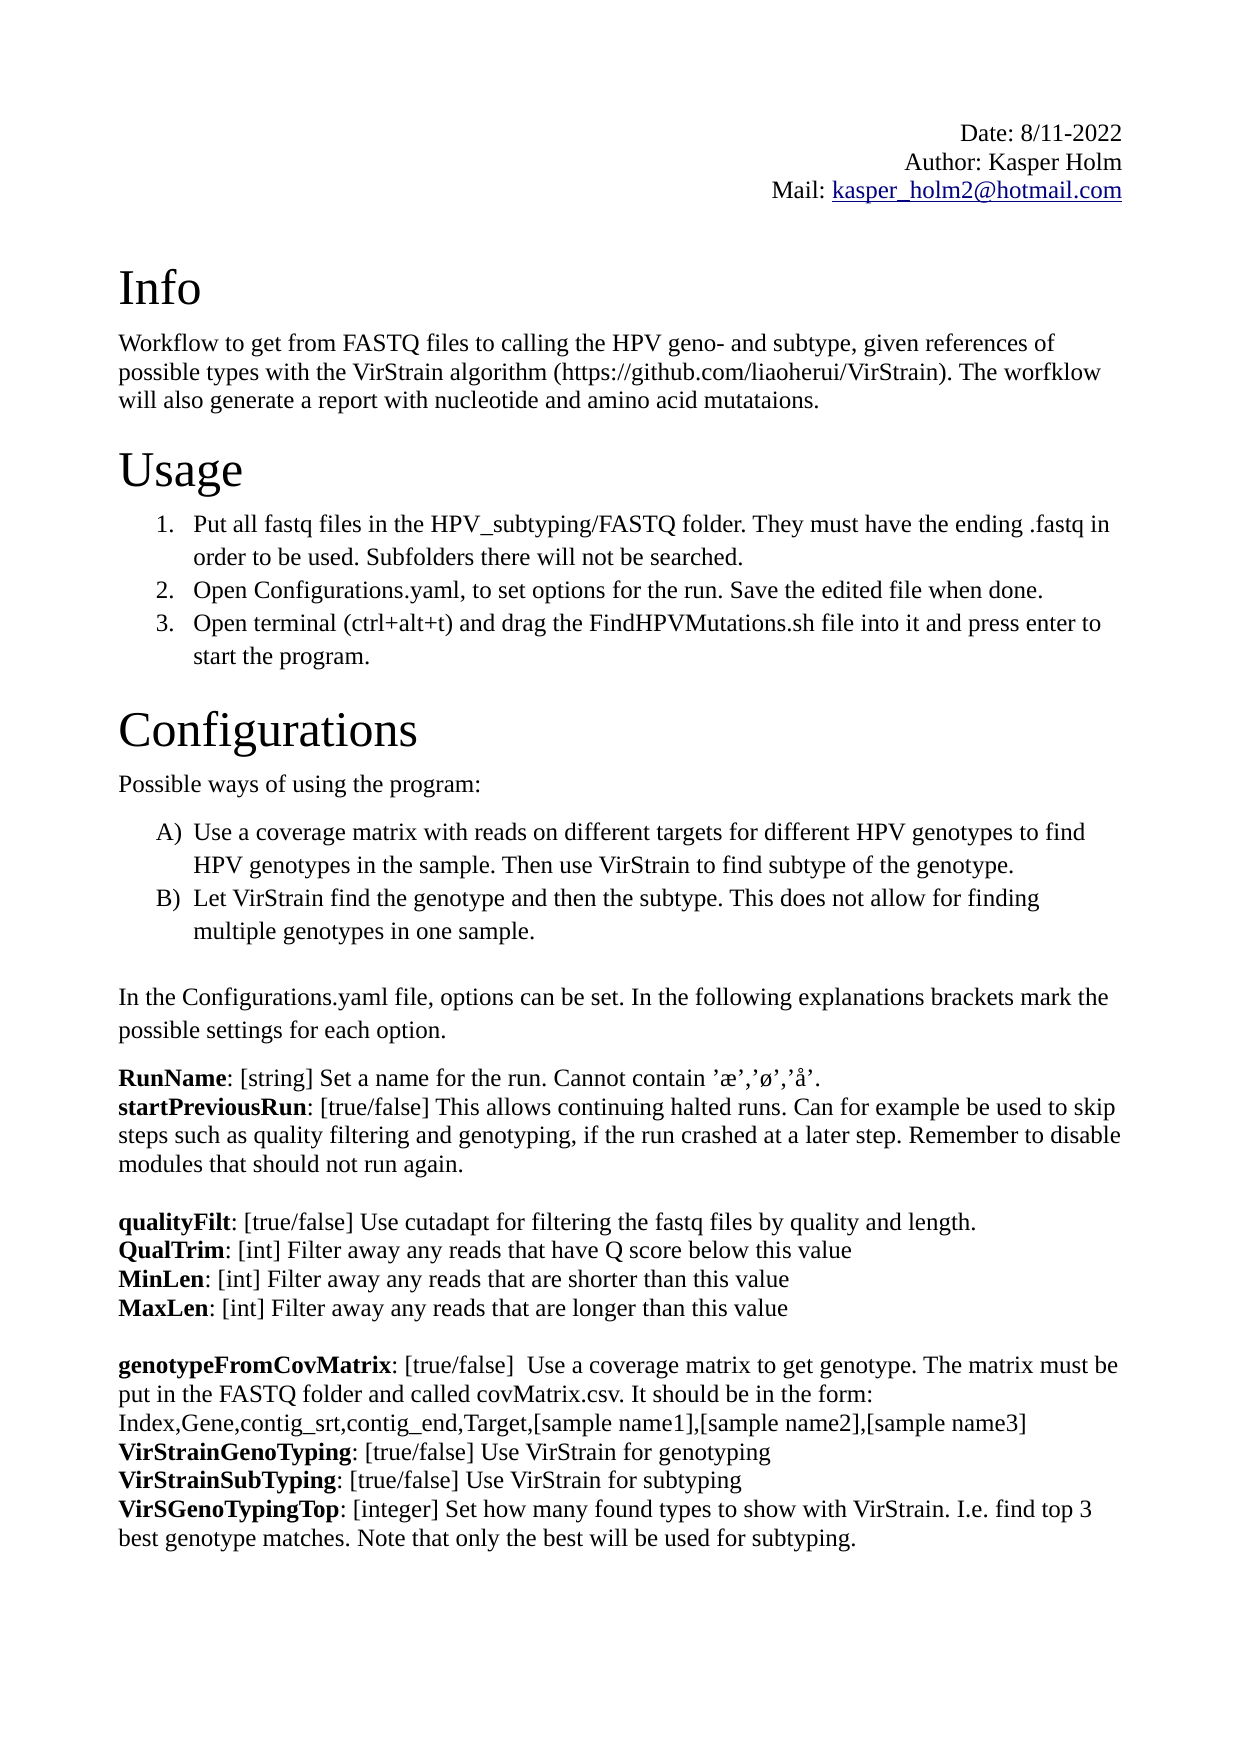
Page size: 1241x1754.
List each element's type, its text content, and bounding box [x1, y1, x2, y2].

text Date: 8/11-2022 [118, 118, 1122, 147]
text In the Configurations.yaml file, options can be set. In the following explanations brackets mark the possible settings for each option. [118, 982, 1122, 1044]
text VirStrainSubTyping: [true/false] Use VirStrain for subtyping [118, 1465, 1122, 1494]
text MinLen: [int] Filter away any reads that are shorter than this value [118, 1264, 1122, 1293]
text VirStrainGenoTyping: [true/false] Use VirStrain for genotyping [118, 1437, 1122, 1465]
subtitle Configurations [118, 699, 1122, 757]
text startPreviousRun: [true/false] This allows continuing halted runs. Can for example be used to skip steps such as quality filtering and genotyping, if the run crashed at a later step. Remember to disable modules that should not run again. [118, 1092, 1122, 1178]
text RunName: [string] Set a name for the run. Cannot contain ’æ’,’ø’,’å’. [118, 1063, 1122, 1092]
text Workflow to get from FASTQ files to calling the HPV geno- and subtype, given references of possible types with the VirStrain algorithm (https://github.com/liaoherui/VirStrain). The worfklow will also generate a report with nucleotide and amino acid mutataions. [118, 328, 1122, 414]
list Use a coverage matrix with reads on different targets for different HPV genotypes to find HPV genotypes in the sample. Then use VirStrain to find subtype of the genotype. [156, 817, 1122, 879]
text QualTrim: [int] Filter away any reads that have Q score below this value [118, 1235, 1122, 1264]
text Index,Gene,contig_srt,contig_end,Target,[sample name1],[sample name2],[sample name3] [118, 1408, 1122, 1437]
text Possible ways of using the program: [118, 769, 1122, 798]
subtitle Info [118, 258, 1122, 316]
list Open Configurations.yaml, to set options for the run. Save the edited file when done. [156, 575, 1122, 604]
text MaxLen: [int] Filter away any reads that are longer than this value [118, 1293, 1122, 1322]
list Open terminal (ctrl+alt+t) and drag the FindHPVMutations.sh file into it and press enter to start the program. [156, 608, 1122, 670]
subtitle Usage [118, 439, 1122, 497]
text Mail: kasper_holm2@hotmail.com [118, 176, 1122, 204]
text VirSGenoTypingTop: [integer] Set how many found types to show with VirStrain. I.e. find top 3 best genotype matches. Note that only the best will be used for subtyping. [118, 1494, 1122, 1552]
list Put all fastq files in the HPV_subtyping/FASTQ folder. They must have the ending .fastq in order to be used. Subfolders there will not be searched. [156, 509, 1122, 571]
text qualityFilt: [true/false] Use cutadapt for filtering the fastq files by quality and length. [118, 1207, 1122, 1235]
text genotypeFromCovMatrix: [true/false] Use a coverage matrix to get genotype. The matrix must be put in the FASTQ folder and called covMatrix.csv. It should be in the form: [118, 1350, 1122, 1408]
list Let VirStrain find the genotype and then the subtype. This does not allow for finding multiple genotypes in one sample. [156, 883, 1122, 945]
text Author: Kasper Holm [118, 147, 1122, 176]
